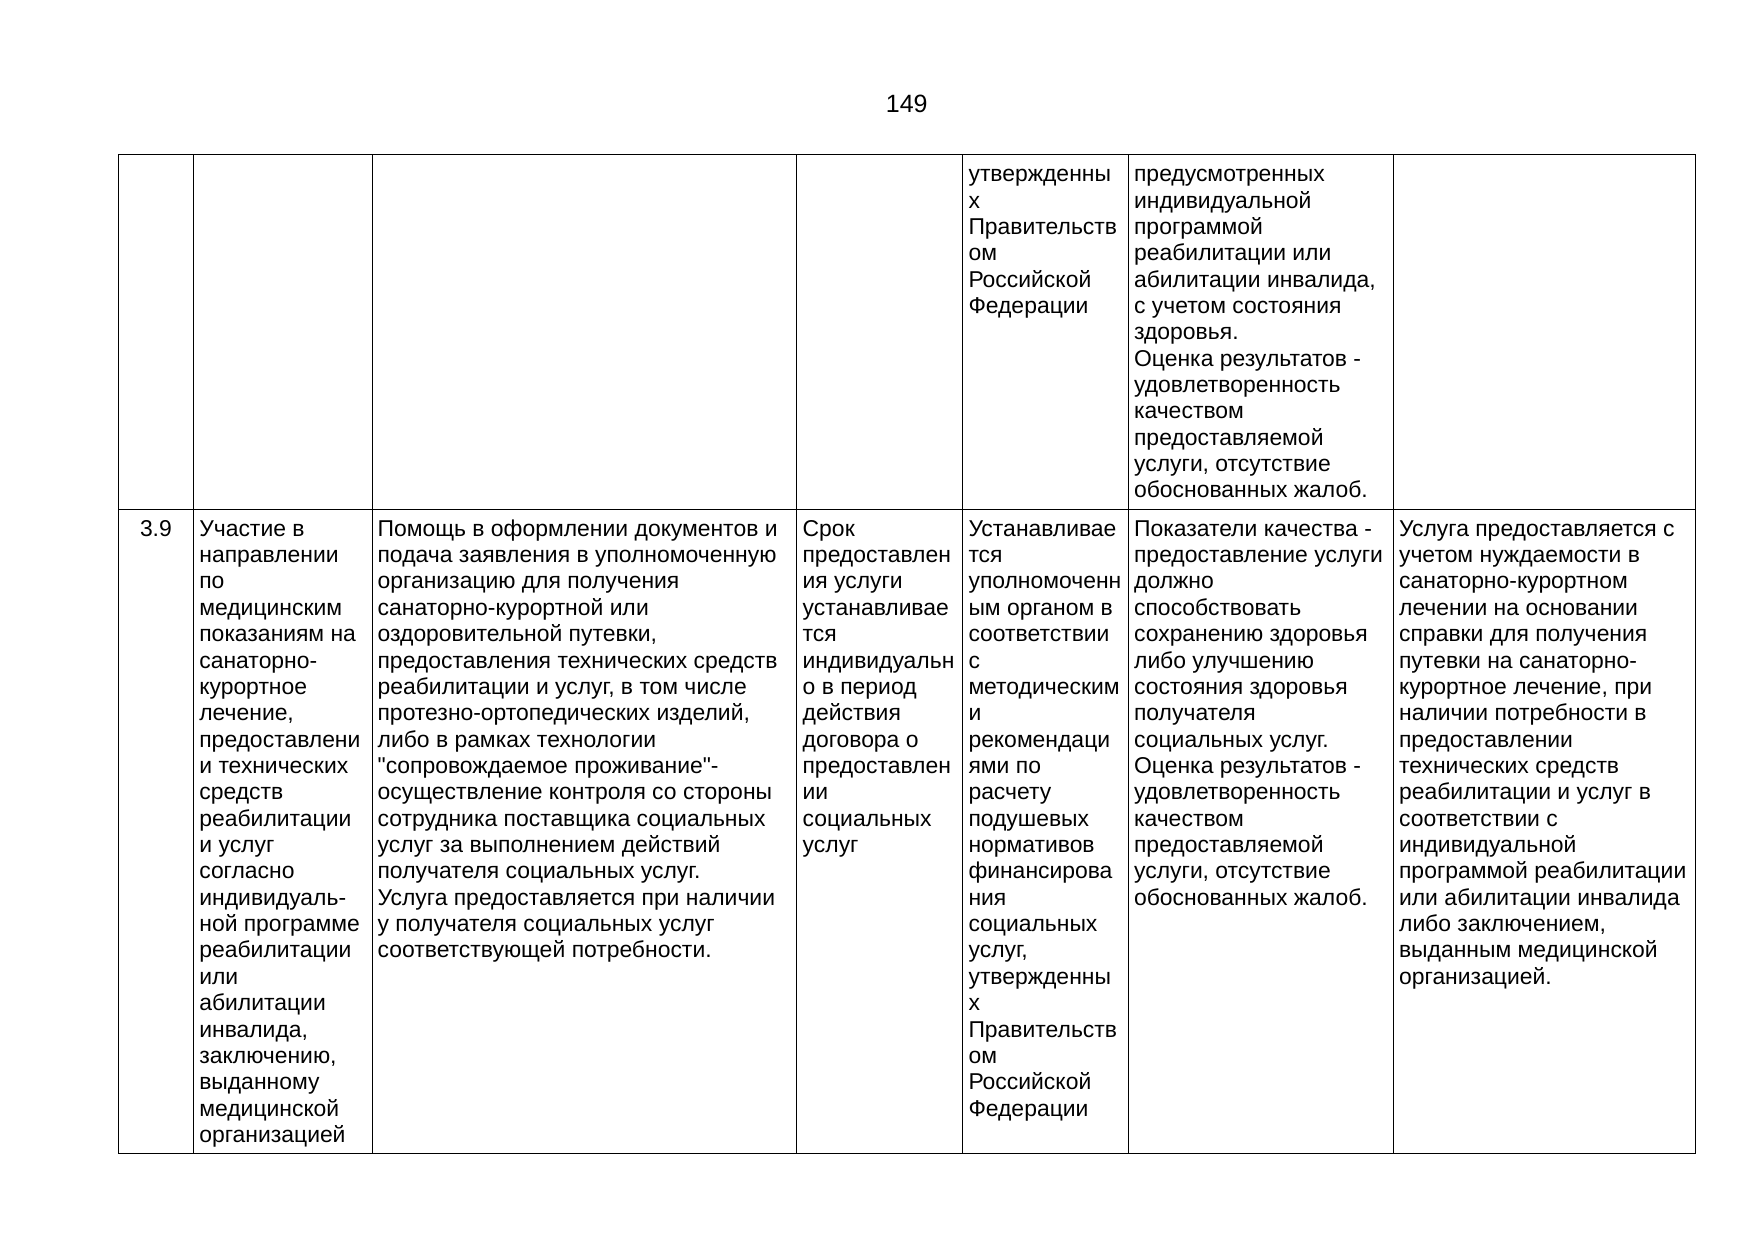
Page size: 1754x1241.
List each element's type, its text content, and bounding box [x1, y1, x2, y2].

table_cell Помощь в оформлении документов и подача заявления в уполномоченную организацию для получения санаторно-курортной или оздоровительной путевки, предоставления технических средств реабилитации и услуг, в том числе протезно-ортопедических изделий, либо в рамках технологии "сопровождаемое проживание"- осуществление контроля со стороны сотрудника поставщика социальных услуг за выполнением действий получателя социальных услуг. Услуга предоставляется при наличии у получателя социальных услуг соответствующей потребности. [373, 510, 796, 1153]
table_cell утвержденных Правительством Российской Федерации [963, 155, 1128, 509]
table_cell предусмотренных индивидуальной программой реабилитации или абилитации инвалида, с учетом состояния здоровья. Оценка результатов - удовлетворенность качеством предоставляемой услуги, отсутствие обоснованных жалоб. [1129, 155, 1393, 509]
table_cell [119, 155, 193, 509]
table_cell Срок предоставления услуги устанавливается индивидуально в период действия договора о предоставлении социальных услуг [797, 510, 962, 1153]
table_cell [797, 155, 962, 509]
table_cell Устанавливается уполномоченным органом в соответствии с методическими рекомендациями по расчету подушевых нормативов финансирования социальных услуг, утвержденных Правительством Российской Федерации [963, 510, 1128, 1153]
table_cell 3.9 [119, 510, 193, 1153]
table_cell [194, 155, 372, 509]
table_cell [373, 155, 796, 509]
table_cell Участие в направлении по медицинским показаниям на санаторно-курортное лечение, предоставлении технических средств реабилитации и услуг согласно индивидуаль-ной программе реабилитации или абилитации инвалида, заключению, выданному медицинской организацией [194, 510, 372, 1153]
table_cell Показатели качества - предоставление услуги должно способствовать сохранению здоровья либо улучшению состояния здоровья получателя социальных услуг. Оценка результатов - удовлетворенность качеством предоставляемой услуги, отсутствие обоснованных жалоб. [1129, 510, 1393, 1153]
table_cell [1394, 155, 1695, 509]
table_cell Услуга предоставляется с учетом нуждаемости в санаторно-курортном лечении на основании справки для получения путевки на санаторно-курортное лечение, при наличии потребности в предоставлении технических средств реабилитации и услуг в соответствии с индивидуальной программой реабилитации или абилитации инвалида либо заключением, выданным медицинской организацией. [1394, 510, 1695, 1153]
